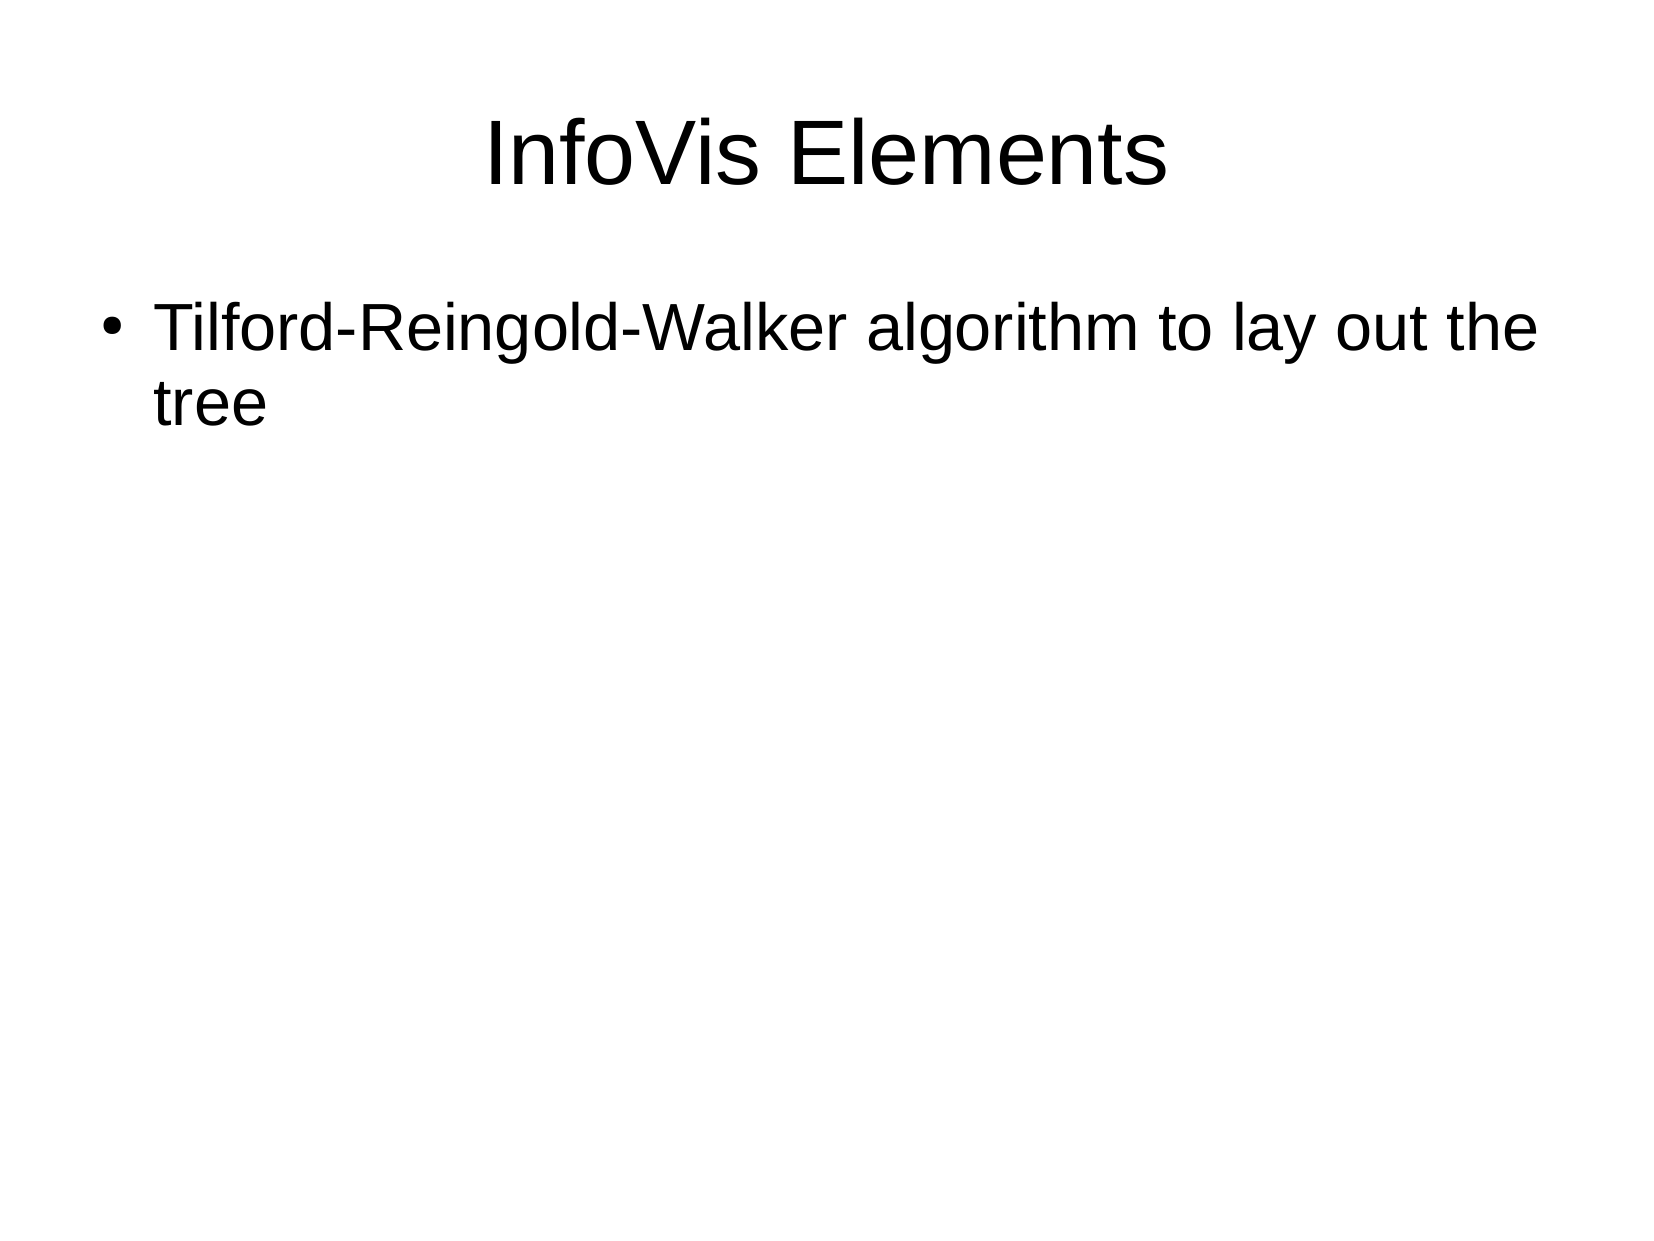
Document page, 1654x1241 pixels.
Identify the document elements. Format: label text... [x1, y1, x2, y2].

list Tilford-Reingold-Walker algorithm to lay out the tree [82, 290, 1571, 1109]
title InfoVis Elements [82, 49, 1571, 257]
